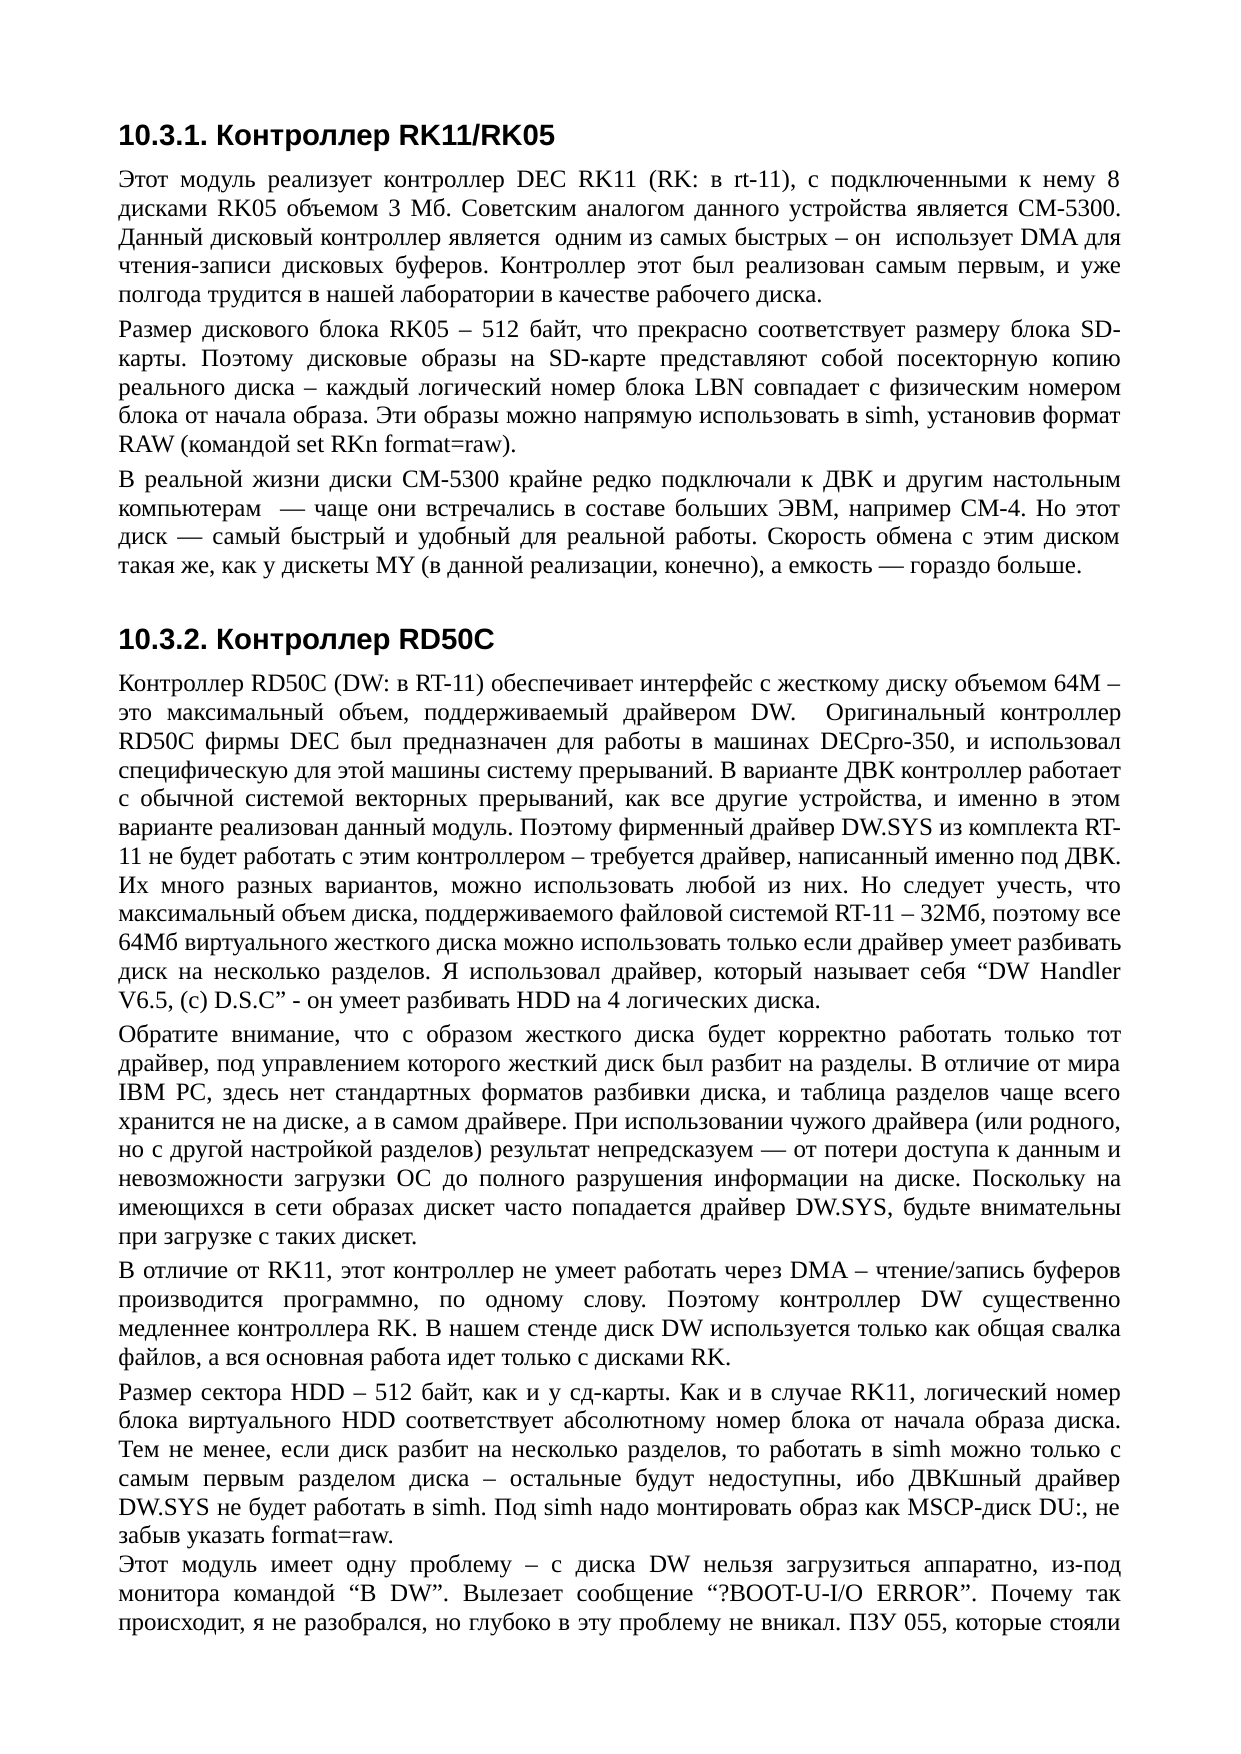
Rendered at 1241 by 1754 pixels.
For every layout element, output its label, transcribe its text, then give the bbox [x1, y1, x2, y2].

text В реальной жизни диски СМ-5300 крайне редко подключали к ДВК и другим настольным компьютерам — чаще они встречались в составе больших ЭВМ, например СМ-4. Но этот диск — самый быстрый и удобный для реальной работы. Скорость обмена с этим диском такая же, как у дискеты MY (в данной реализации, конечно), а емкость — гораздо больше. [118, 464, 1122, 579]
text Этот модуль имеет одну проблему – с диска DW нельзя загрузиться аппаратно, из-под монитора командой “B DW”. Вылезает сообщение “?BOOT-U-I/O ERROR”. Почему так происходит, я не разобрался, но глубоко в эту проблему не вникал. ПЗУ 055, которые стояли [118, 1549, 1122, 1635]
text Контроллер RD50C (DW: в RT-11) обеспечивает интерфейс с жесткому диску объемом 64М – это максимальный объем, поддерживаемый драйвером DW. Оригинальный контроллер RD50C фирмы DEC был предназначен для работы в машинах DECpro-350, и использовал специфическую для этой машины систему прерываний. В варианте ДВК контроллер работает с обычной системой векторных прерываний, как все другие устройства, и именно в этом варианте реализован данный модуль. Поэтому фирменный драйвер DW.SYS из комплекта RT-11 не будет работать с этим контроллером – требуется драйвер, написанный именно под ДВК. Их много разных вариантов, можно использовать любой из них. Но следует учесть, что максимальный объем диска, поддерживаемого файловой системой RT-11 – 32Мб, поэтому все 64Мб виртуального жесткого диска можно использовать только если драйвер умеет разбивать диск на несколько разделов. Я использовал драйвер, который называет себя “DW Handler V6.5, (c) D.S.C” - он умеет разбивать HDD на 4 логических диска. [118, 668, 1122, 1013]
text Размер дискового блока RK05 – 512 байт, что прекрасно соответствует размеру блока SD-карты. Поэтому дисковые образы на SD-карте представляют собой посекторную копию реального диска – каждый логический номер блока LBN совпадает с физическим номером блока от начала образа. Эти образы можно напрямую использовать в simh, установив формат RAW (командой set RKn format=raw). [118, 314, 1122, 458]
text Размер сектора HDD – 512 байт, как и у сд-карты. Как и в случае RK11, логический номер блока виртуального HDD соответствует абсолютному номер блока от начала образа диска. Тем не менее, если диск разбит на несколько разделов, то работать в simh можно только с самым первым разделом диска – остальные будут недоступны, ибо ДВКшный драйвер DW.SYS не будет работать в simh. Под simh надо монтировать образ как MSCP-диск DU:, не забыв указать format=raw. [118, 1377, 1122, 1549]
text Этот модуль реализует контроллер DEC RK11 (RK: в rt-11), с подключенными к нему 8 дисками RK05 объемом 3 Мб. Советским аналогом данного устройства является СМ-5300. Данный дисковый контроллер является одним из самых быстрых – он использует DMA для чтения-записи дисковых буферов. Контроллер этот был реализован самым первым, и уже полгода трудится в нашей лаборатории в качестве рабочего диска. [118, 164, 1122, 308]
text Обратите внимание, что с образом жесткого диска будет корректно работать только тот драйвер, под управлением которого жесткий диск был разбит на разделы. В отличие от мира IBM PC, здесь нет стандартных форматов разбивки диска, и таблица разделов чаще всего хранится не на диске, а в самом драйвере. При использовании чужого драйвера (или родного, но с другой настройкой разделов) результат непредсказуем — от потери доступа к данным и невозможности загрузки ОС до полного разрушения информации на диске. Поскольку на имеющихся в сети образах дискет часто попадается драйвер DW.SYS, будьте внимательны при загрузке с таких дискет. [118, 1019, 1122, 1249]
subtitle 10.3.1. Контроллер RK11/RK05 [118, 118, 1122, 152]
subtitle 10.3.2. Контроллер RD50C [118, 622, 1122, 656]
text В отличие от RK11, этот контроллер не умеет работать через DMA – чтение/запись буферов производится программно, по одному слову. Поэтому контроллер DW существенно медленнее контроллера RK. В нашем стенде диск DW используется только как общая свалка файлов, а вся основная работа идет только c дисками RK. [118, 1256, 1122, 1371]
